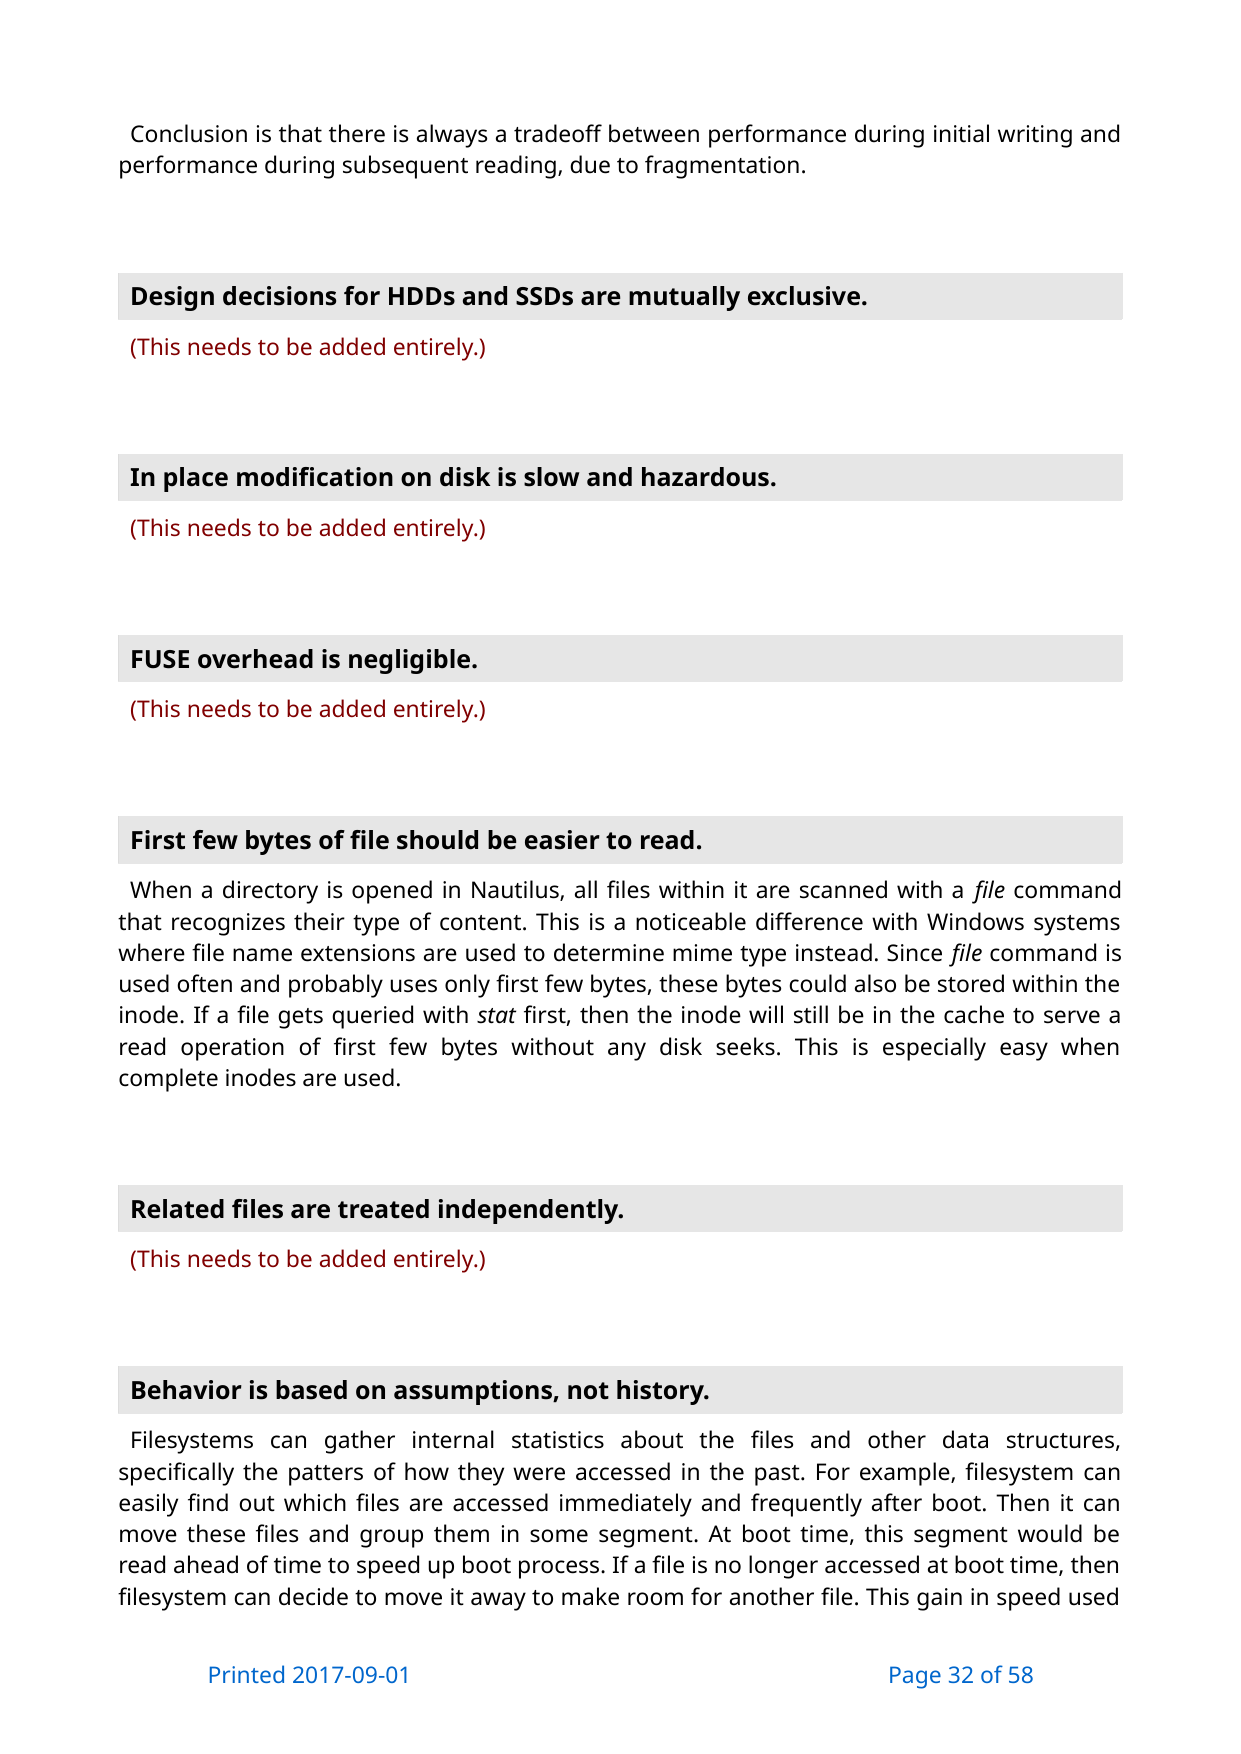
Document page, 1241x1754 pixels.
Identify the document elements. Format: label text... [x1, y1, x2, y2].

subtitle FUSE overhead is negligible. [119, 636, 1122, 681]
text Filesystems can gather internal statistics about the files and other data structures, specifically the patters of how they were accessed in the past. For example, filesystem can easily find out which files are accessed immediately and frequently after boot. Then it can move these files and group them in some segment. At boot time, this segment would be read ahead of time to speed up boot process. If a file is no longer accessed at boot time, then filesystem can decide to move it away to make room for another file. This gain in speed used [118, 1424, 1122, 1612]
subtitle In place modification on disk is slow and hazardous. [119, 455, 1122, 500]
subtitle Behavior is based on assumptions, not history. [119, 1367, 1122, 1413]
text (This needs to be added entirely.) [118, 1243, 1122, 1274]
text Conclusion is that there is always a tradeoff between performance during initial writing and performance during subsequent reading, due to fragmentation. [118, 118, 1122, 181]
text (This needs to be added entirely.) [118, 512, 1122, 543]
text When a directory is opened in Nautilus, all files within it are scanned with a file command that recognizes their type of content. This is a noticeable difference with Windows systems where file name extensions are used to determine mime type instead. Since file command is used often and probably uses only first few bytes, these bytes could also be stored within the inode. If a file gets queried with stat first, then the inode will still be in the cache to serve a read operation of first few bytes without any disk seeks. This is especially easy when complete inodes are used. [118, 874, 1122, 1093]
subtitle Design decisions for HDDs and SSDs are mutually exclusive. [119, 274, 1122, 319]
subtitle Related files are treated independently. [119, 1186, 1122, 1231]
text (This needs to be added entirely.) [118, 331, 1122, 362]
subtitle First few bytes of file should be easier to read. [119, 817, 1122, 863]
text (This needs to be added entirely.) [118, 693, 1122, 724]
